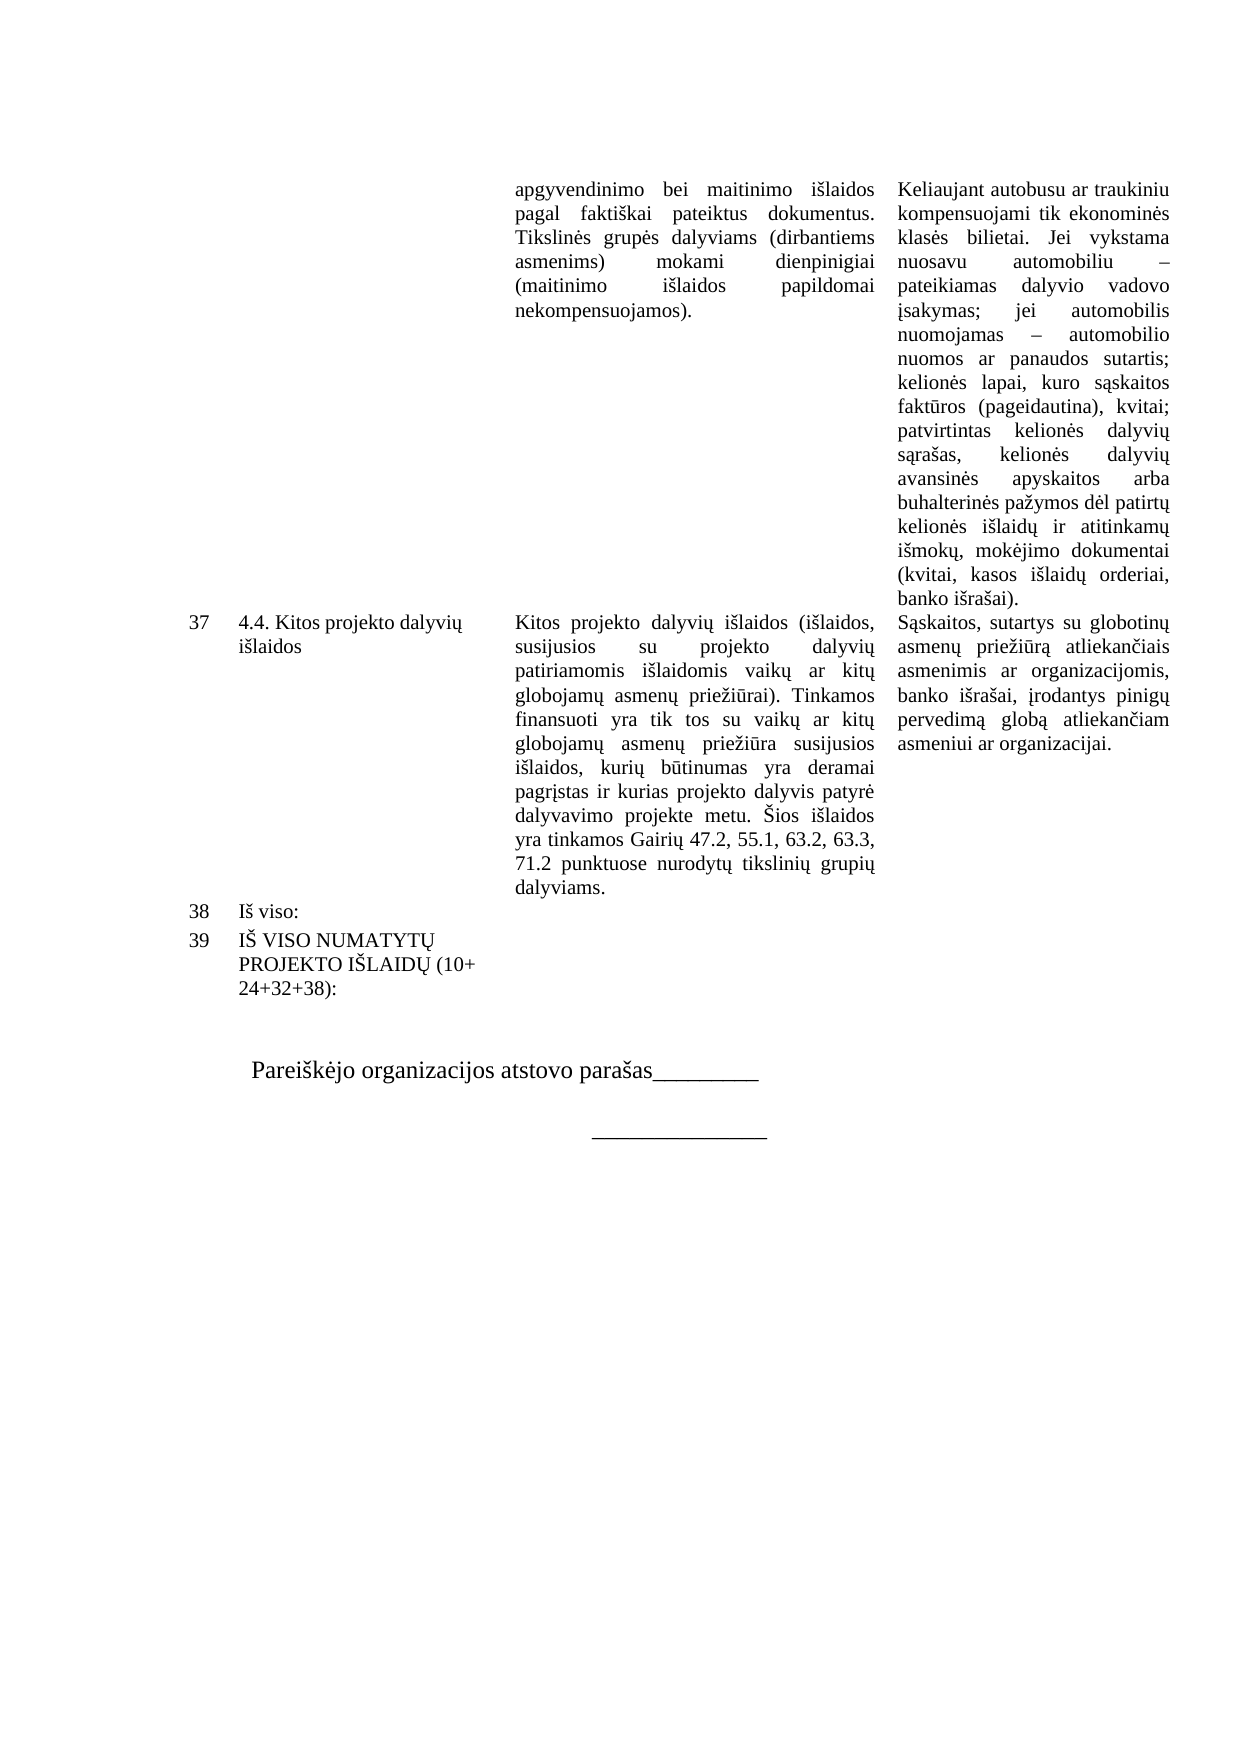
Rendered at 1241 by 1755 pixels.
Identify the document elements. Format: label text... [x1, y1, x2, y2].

table_cell [227, 177, 503, 610]
table_cell [177, 177, 227, 610]
text ______________ [177, 1113, 1181, 1141]
table_cell 38 [177, 899, 227, 928]
table_cell [504, 899, 886, 928]
table_cell apgyvendinimo bei maitinimo išlaidos pagal faktiškai pateiktus dokumentus. Tikslinės grupės dalyviams (dirbantiems asmenims) mokami dienpinigiai (maitinimo išlaidos papildomai nekompensuojamos). [504, 177, 886, 610]
table_cell 4.4. Kitos projekto dalyvių išlaidos [227, 610, 503, 899]
table_cell IŠ VISO NUMATYTŲ PROJEKTO IŠLAIDŲ (10+ 24+32+38): [227, 928, 503, 1026]
table_cell Iš viso: [227, 899, 503, 928]
table_cell Kitos projekto dalyvių išlaidos (išlaidos, susijusios su projekto dalyvių patiriamomis išlaidomis vaikų ar kitų globojamų asmenų priežiūrai). Tinkamos finansuoti yra tik tos su vaikų ar kitų globojamų asmenų priežiūra susijusios išlaidos, kurių būtinumas yra deramai pagrįstas ir kurias projekto dalyvis patyrė dalyvavimo projekte metu. Šios išlaidos yra tinkamos Gairių 47.2, 55.1, 63.2, 63.3, 71.2 punktuose nurodytų tikslinių grupių dalyviams. [504, 610, 886, 899]
table_cell Sąskaitos, sutartys su globotinų asmenų priežiūrą atliekančiais asmenimis ar organizacijomis, banko išrašai, įrodantys pinigų pervedimą globą atliekančiam asmeniui ar organizacijai. [886, 610, 1181, 899]
table_cell [886, 899, 1181, 928]
table_cell 37 [177, 610, 227, 899]
table_cell [886, 928, 1181, 1026]
table_cell Keliaujant autobusu ar traukiniu kompensuojami tik ekonominės klasės bilietai. Jei vykstama nuosavu automobiliu – pateikiamas dalyvio vadovo įsakymas; jei automobilis nuomojamas – automobilio nuomos ar panaudos sutartis; kelionės lapai, kuro sąskaitos faktūros (pageidautina), kvitai; patvirtintas kelionės dalyvių sąrašas, kelionės dalyvių avansinės apyskaitos arba buhalterinės pažymos dėl patirtų kelionės išlaidų ir atitinkamų išmokų, mokėjimo dokumentai (kvitai, kasos išlaidų orderiai, banko išrašai). [886, 177, 1181, 610]
table_cell [504, 928, 886, 1026]
table_cell 39 [177, 928, 227, 1026]
text Pareiškėjo organizacijos atstovo parašas [177, 1055, 1181, 1084]
